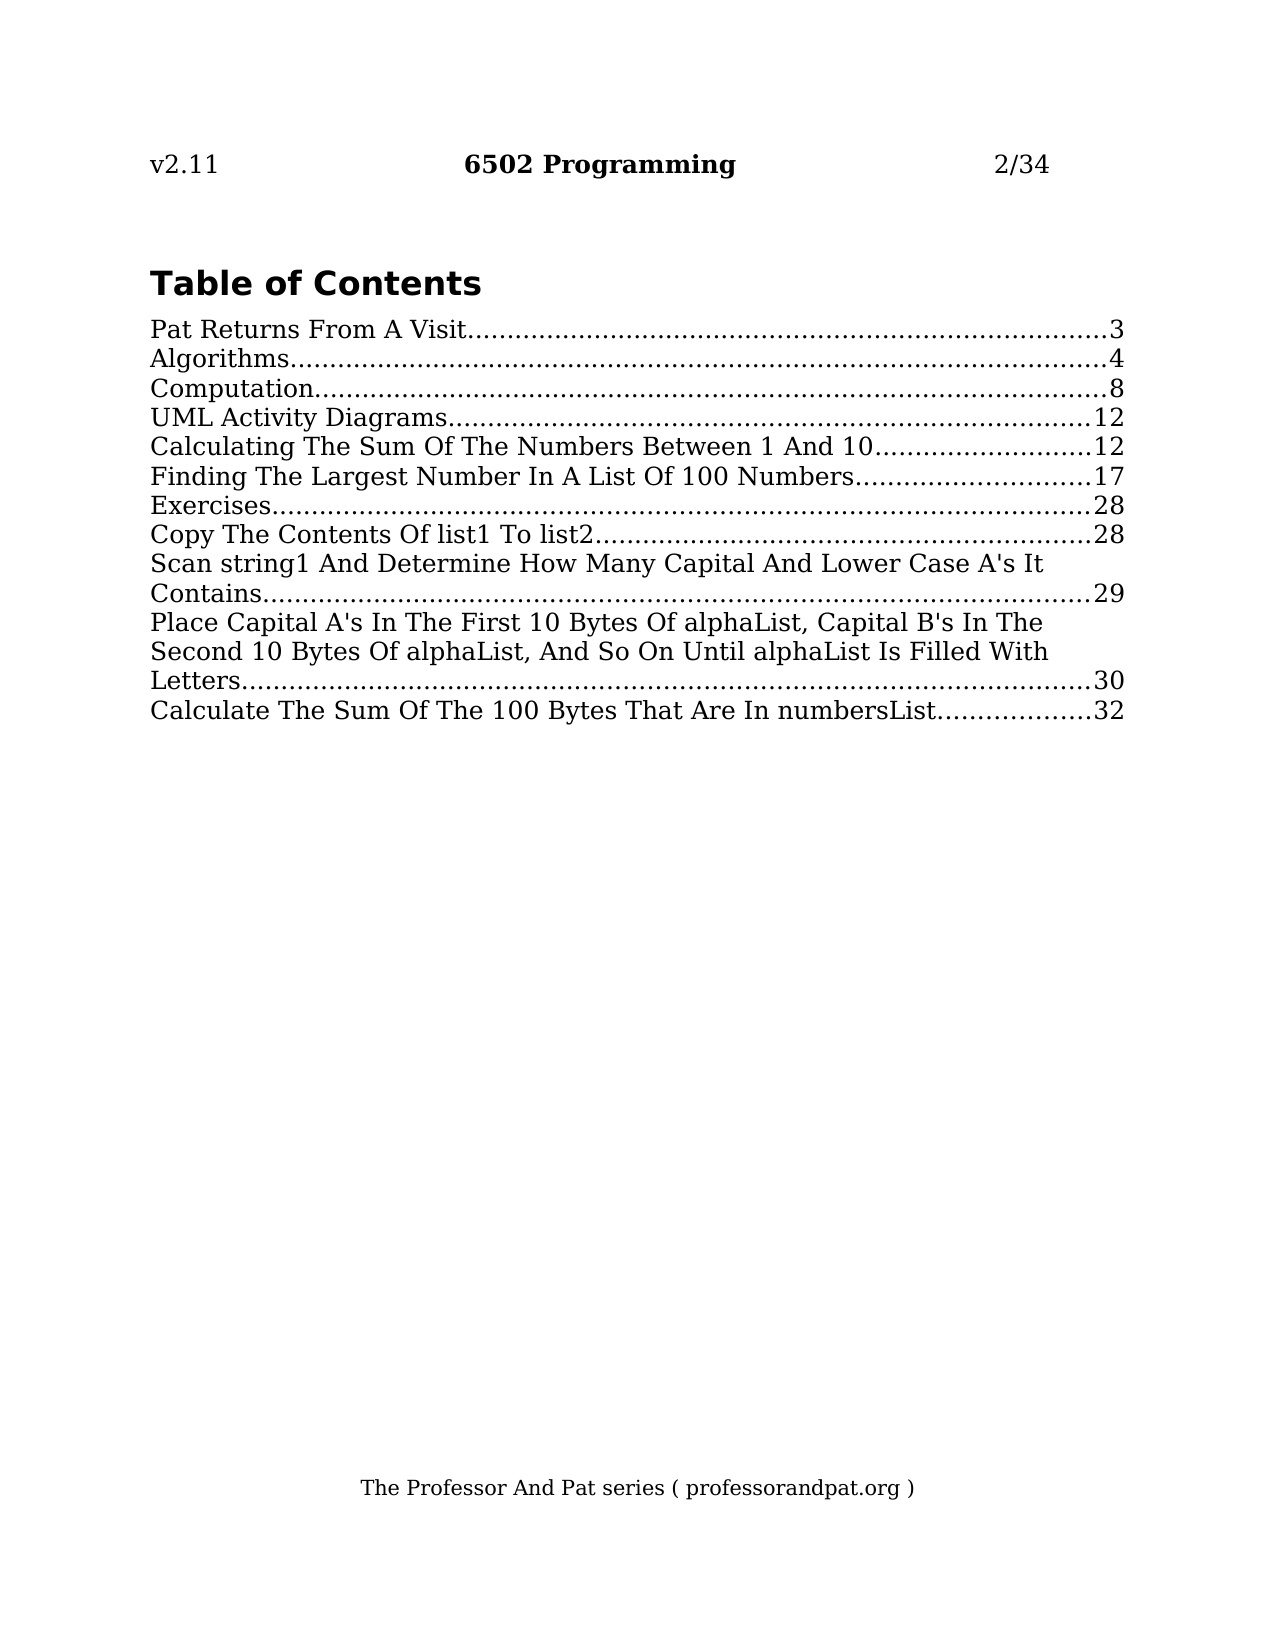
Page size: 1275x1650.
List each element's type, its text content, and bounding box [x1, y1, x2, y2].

text Scan string1 And Determine How Many Capital And Lower Case A's It Contains 29 [150, 549, 1125, 608]
text Algorithms 4 [150, 344, 1125, 374]
text Exercises 28 [150, 491, 1125, 520]
text Pat Returns From A Visit 3 [150, 315, 1125, 344]
text Finding The Largest Number In A List Of 100 Numbers 17 [150, 462, 1125, 491]
text Calculating The Sum Of The Numbers Between 1 And 10 12 [150, 432, 1125, 462]
text UML Activity Diagrams 12 [150, 403, 1125, 432]
text Computation 8 [150, 374, 1125, 403]
subtitle Table of Contents [150, 264, 1125, 303]
text Copy The Contents Of list1 To list2 28 [150, 520, 1125, 549]
text Place Capital A's In The First 10 Bytes Of alphaList, Capital B's In The Second 10 Bytes Of alphaList, And So On Until alphaList Is Filled With Letters 30 [150, 608, 1125, 696]
text Calculate The Sum Of The 100 Bytes That Are In numbersList 32 [150, 696, 1125, 725]
